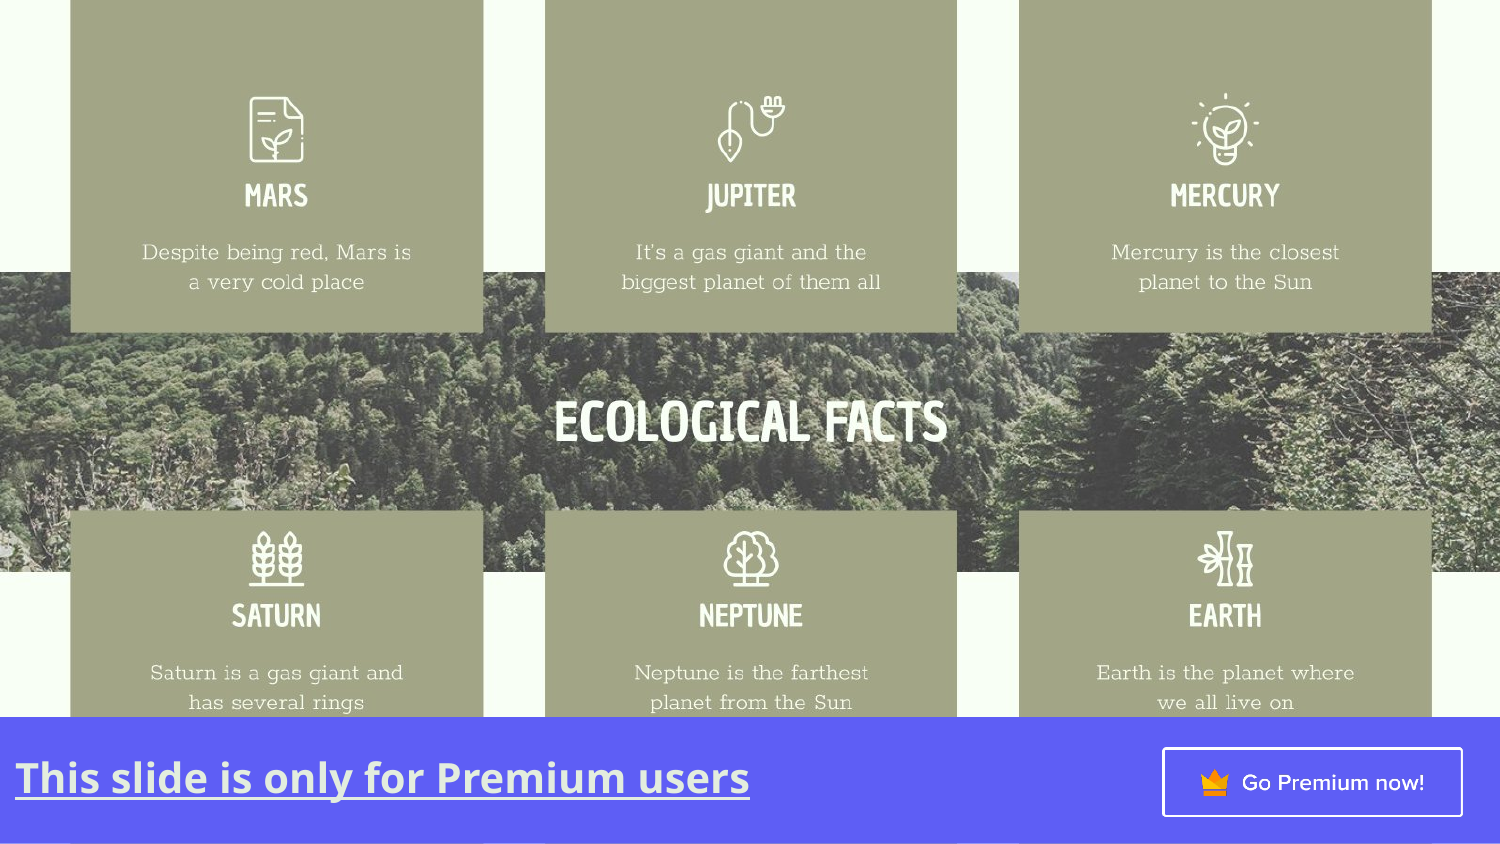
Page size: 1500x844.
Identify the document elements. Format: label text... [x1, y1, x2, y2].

picture [0, 0, 1500, 717]
picture [1162, 747, 1463, 817]
text_box This slide is only for Premium users [0, 717, 1500, 844]
